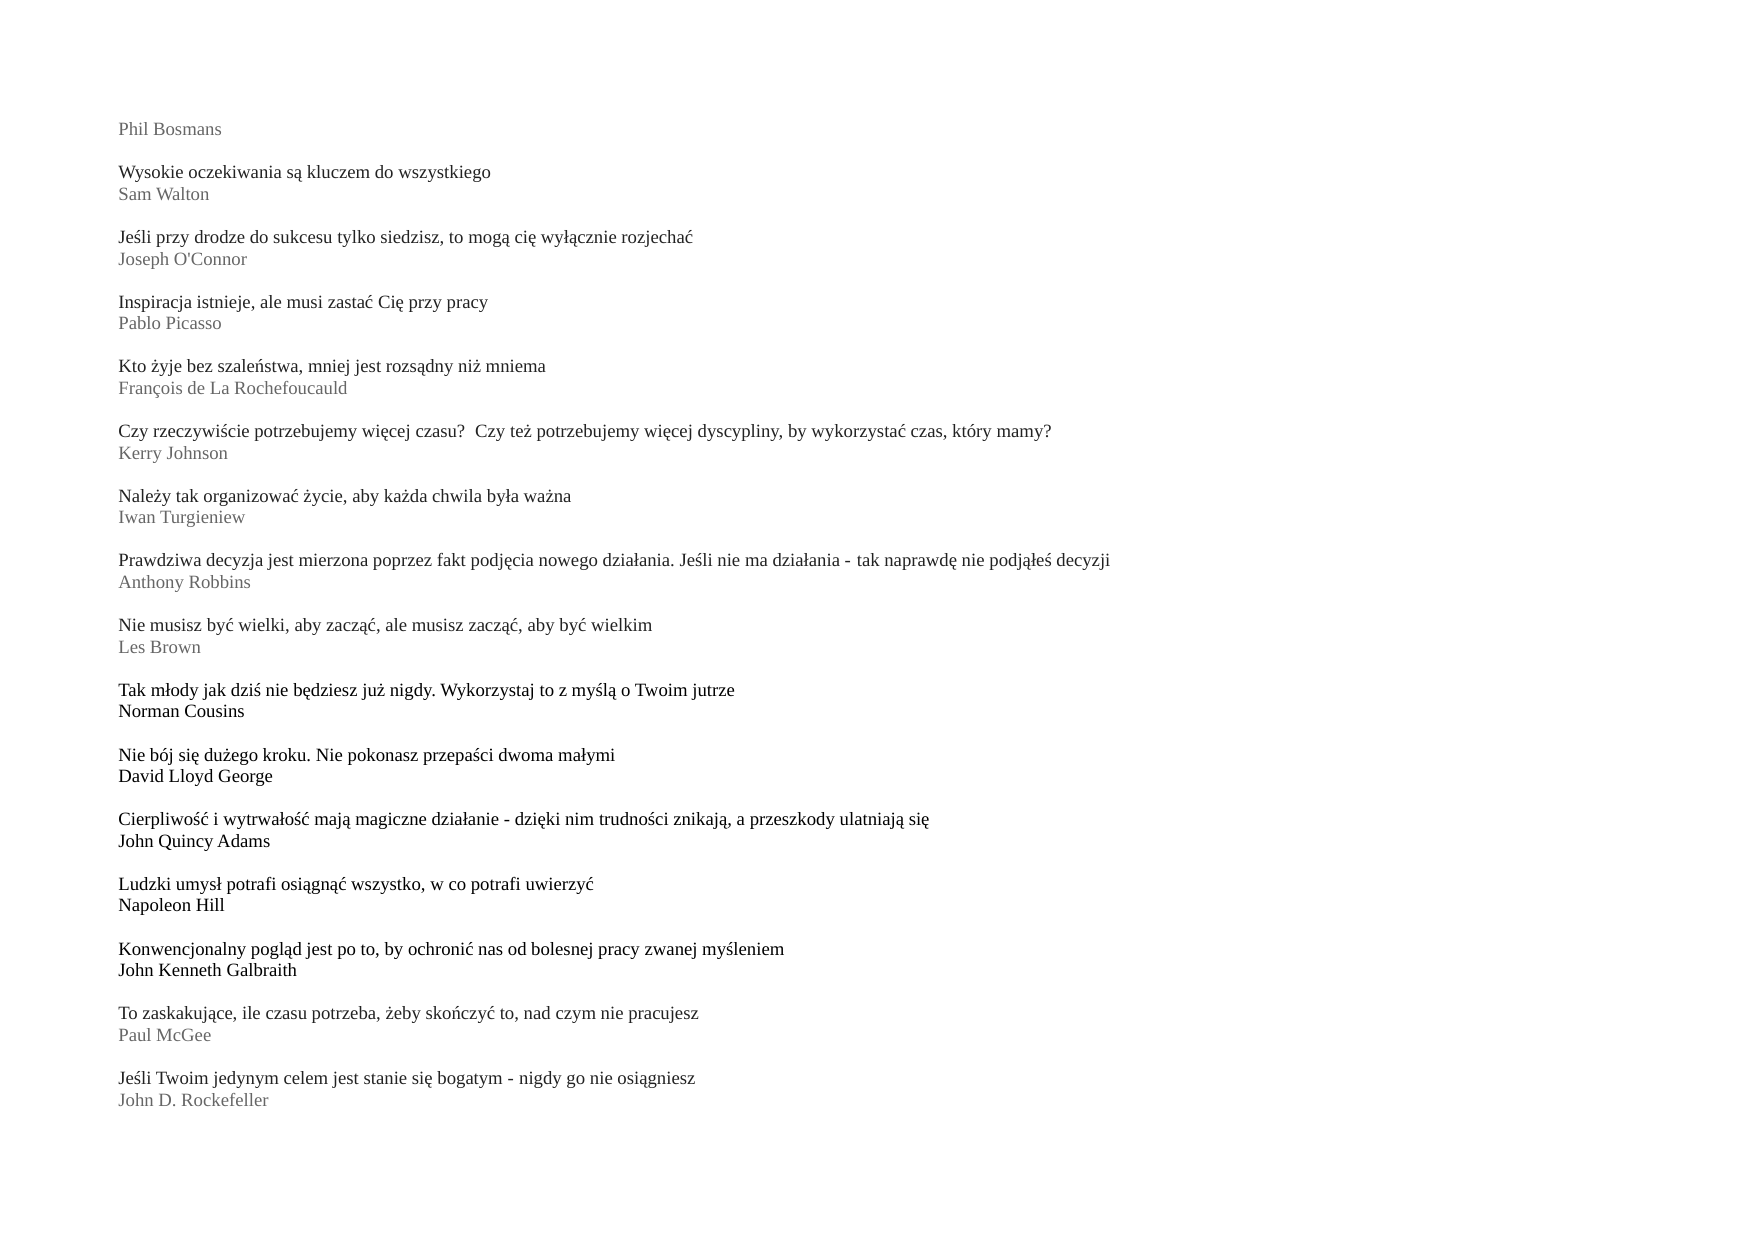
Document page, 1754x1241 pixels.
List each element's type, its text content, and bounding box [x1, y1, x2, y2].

text Ludzki umysł potrafi osiągnąć wszystko, w co potrafi uwierzyć [118, 873, 1636, 894]
text Paul McGee [118, 1024, 1636, 1045]
text Czy rzeczywiście potrzebujemy więcej czasu? Czy też potrzebujemy więcej dyscypliny, by wykorzystać czas, który mamy? [118, 420, 1636, 442]
text Anthony Robbins [118, 571, 1636, 592]
text Nie bój się dużego kroku. Nie pokonasz przepaści dwoma małymi [118, 743, 1636, 765]
text Sam Walton [118, 183, 1636, 204]
text Kto żyje bez szaleństwa, mniej jest rozsądny niż mniema [118, 355, 1636, 377]
text Cierpliwość i wytrwałość mają magiczne działanie - dzięki nim trudności znikają, a przeszkody ulatniają się [118, 808, 1636, 830]
text Nie musisz być wielki, aby zacząć, ale musisz zacząć, aby być wielkim [118, 614, 1636, 636]
text Należy tak organizować życie, aby każda chwila była ważna [118, 485, 1636, 506]
text Napoleon Hill [118, 894, 1636, 916]
text Prawdziwa decyzja jest mierzona poprzez fakt podjęcia nowego działania. Jeśli nie ma działania - tak naprawdę nie podjąłeś decyzji [118, 549, 1636, 571]
text Norman Cousins [118, 700, 1636, 722]
text Inspiracja istnieje, ale musi zastać Cię przy pracy [118, 291, 1636, 312]
text John Quincy Adams [118, 830, 1636, 851]
text Wysokie oczekiwania są kluczem do wszystkiego [118, 161, 1636, 183]
text John Kenneth Galbraith [118, 959, 1636, 981]
text François de La Rochefoucauld [118, 377, 1636, 398]
text Tak młody jak dziś nie będziesz już nigdy. Wykorzystaj to z myślą o Twoim jutrze [118, 679, 1636, 700]
text Iwan Turgieniew [118, 506, 1636, 528]
text Kerry Johnson [118, 442, 1636, 463]
text John D. Rockefeller [118, 1088, 1636, 1110]
text Les Brown [118, 636, 1636, 657]
text Jeśli Twoim jedynym celem jest stanie się bogatym - nigdy go nie osiągniesz [118, 1067, 1636, 1088]
text Phil Bosmans [118, 118, 1636, 140]
text Konwencjonalny pogląd jest po to, by ochronić nas od bolesnej pracy zwanej myśleniem [118, 937, 1636, 959]
text Joseph O'Connor [118, 247, 1636, 269]
text Pablo Picasso [118, 312, 1636, 334]
text To zaskakujące, ile czasu potrzeba, żeby skończyć to, nad czym nie pracujesz [118, 1002, 1636, 1024]
text David Lloyd George [118, 765, 1636, 787]
text Jeśli przy drodze do sukcesu tylko siedzisz, to mogą cię wyłącznie rozjechać [118, 226, 1636, 247]
